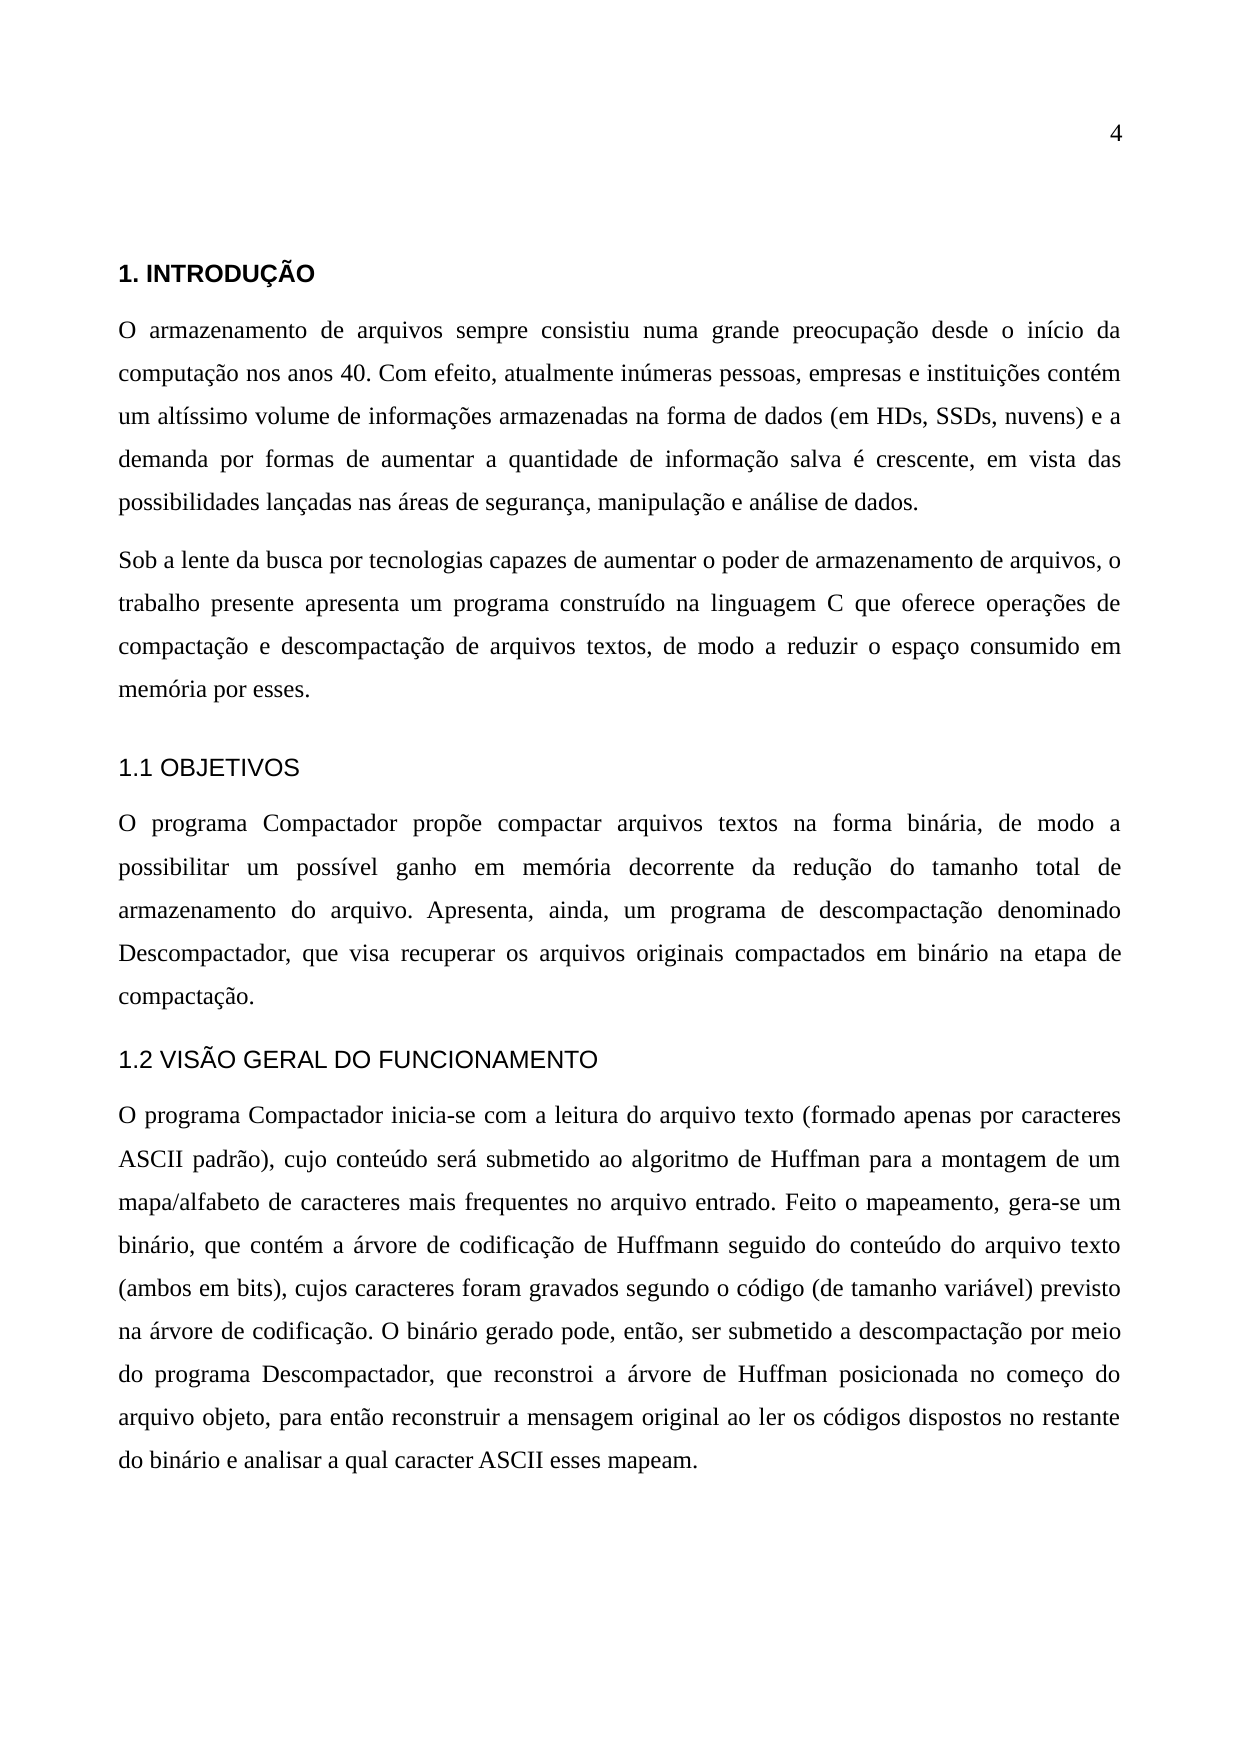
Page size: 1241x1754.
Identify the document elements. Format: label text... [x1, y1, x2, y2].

subtitle 1.2 VISÃO GERAL DO FUNCIONAMENTO [118, 1045, 1122, 1074]
text O programa Compactador inicia-se com a leitura do arquivo texto (formado apenas por caracteres ASCII padrão), cujo conteúdo será submetido ao algoritmo de Huffman para a montagem de um mapa/alfabeto de caracteres mais frequentes no arquivo entrado. Feito o mapeamento, gera-se um binário, que contém a árvore de codificação de Huffmann seguido do conteúdo do arquivo texto (ambos em bits), cujos caracteres foram gravados segundo o código (de tamanho variável) previsto na árvore de codificação. O binário gerado pode, então, ser submetido a descompactação por meio do programa Descompactador, que reconstroi a árvore de Huffman posicionada no começo do arquivo objeto, para então reconstruir a mensagem original ao ler os códigos dispostos no restante do binário e analisar a qual caracter ASCII esses mapeam. [118, 1101, 1122, 1474]
subtitle 1. INTRODUÇÃO [118, 259, 1122, 288]
text O programa Compactador propõe compactar arquivos textos na forma binária, de modo a possibilitar um possível ganho em memória decorrente da redução do tamanho total de armazenamento do arquivo. Apresenta, ainda, um programa de descompactação denominado Descompactador, que visa recuperar os arquivos originais compactados em binário na etapa de compactação. [118, 808, 1122, 1010]
text O armazenamento de arquivos sempre consistiu numa grande preocupação desde o início da computação nos anos 40. Com efeito, atualmente inúmeras pessoas, empresas e instituições contém um altíssimo volume de informações armazenadas na forma de dados (em HDs, SSDs, nuvens) e a demanda por formas de aumentar a quantidade de informação salva é crescente, em vista das possibilidades lançadas nas áreas de segurança, manipulação e análise de dados. [118, 315, 1122, 516]
subtitle 1.1 OBJETIVOS [118, 753, 1122, 782]
text Sob a lente da busca por tecnologias capazes de aumentar o poder de armazenamento de arquivos, o trabalho presente apresenta um programa construído na linguagem C que oferece operações de compactação e descompactação de arquivos textos, de modo a reduzir o espaço consumido em memória por esses. [118, 545, 1122, 703]
